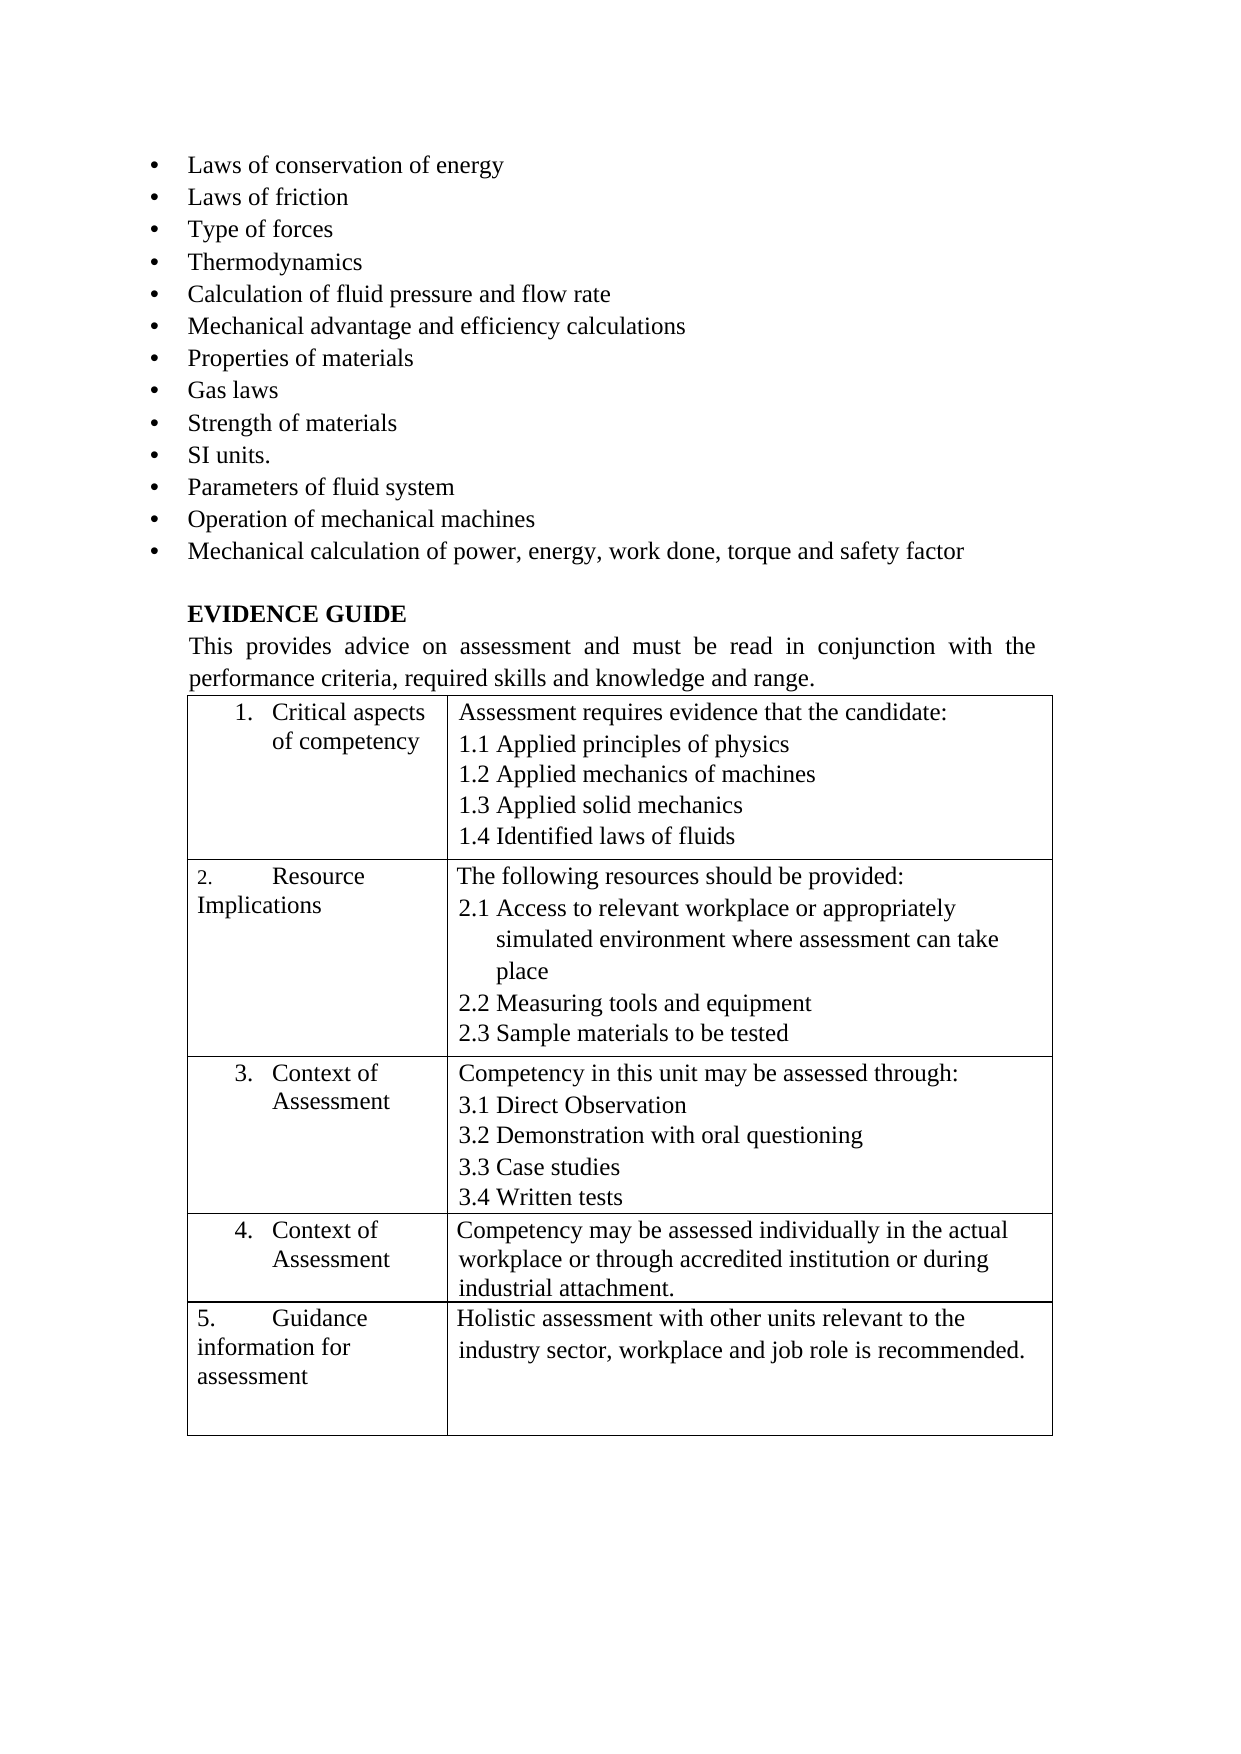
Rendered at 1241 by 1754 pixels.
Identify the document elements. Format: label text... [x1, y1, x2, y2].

table_cell Holistic assessment with other units relevant to the industry sector, workplace and job role is recommended. [448, 1303, 1052, 1435]
list Thermodynamics [150, 247, 1052, 275]
table_cell Resource Implications [188, 860, 447, 1056]
list Parameters of fluid system [150, 472, 1052, 501]
list Strength of materials [150, 407, 1052, 436]
list Laws of friction [150, 182, 1052, 211]
list SI units. [150, 440, 1052, 468]
table_cell The following resources should be provided: 2.1 Access to relevant workplace or appropriately simulated environment where assessment can take place 2.2 Measuring tools and equipment 2.3 Sample materials to be tested [448, 860, 1052, 1056]
table_header Assessment requires evidence that the candidate: 1.1 Applied principles of physics 1.2 Applied mechanics of machines 1.3 Applied solid mechanics 1.4 Identified laws of fluids [448, 696, 1052, 859]
table_header Critical aspects of competency [188, 696, 447, 859]
text This provides advice on assessment and must be read in conjunction with the performance criteria, required skills and knowledge and range. [188, 631, 1037, 692]
list Calculation of fluid pressure and flow rate [150, 279, 1052, 308]
list Properties of materials [150, 343, 1052, 372]
list Operation of mechanical machines [150, 504, 1052, 533]
list Mechanical advantage and efficiency calculations [150, 311, 1052, 340]
table_cell Context of Assessment [188, 1214, 447, 1301]
list Laws of conservation of energy [150, 150, 1052, 179]
text EVIDENCE GUIDE [187, 599, 1053, 628]
list Type of forces [150, 214, 1052, 243]
list Gas laws [150, 375, 1052, 404]
table_cell Competency in this unit may be assessed through: 3.1 Direct Observation 3.2 Demonstration with oral questioning 3.3 Case studies 3.4 Written tests [448, 1057, 1052, 1213]
table_cell Guidance information for assessment [188, 1303, 447, 1435]
list Mechanical calculation of power, energy, work done, torque and safety factor [150, 536, 1052, 565]
table_cell Context of Assessment [188, 1057, 447, 1213]
table_cell Competency may be assessed individually in the actual workplace or through accredited institution or during industrial attachment. [448, 1214, 1052, 1301]
